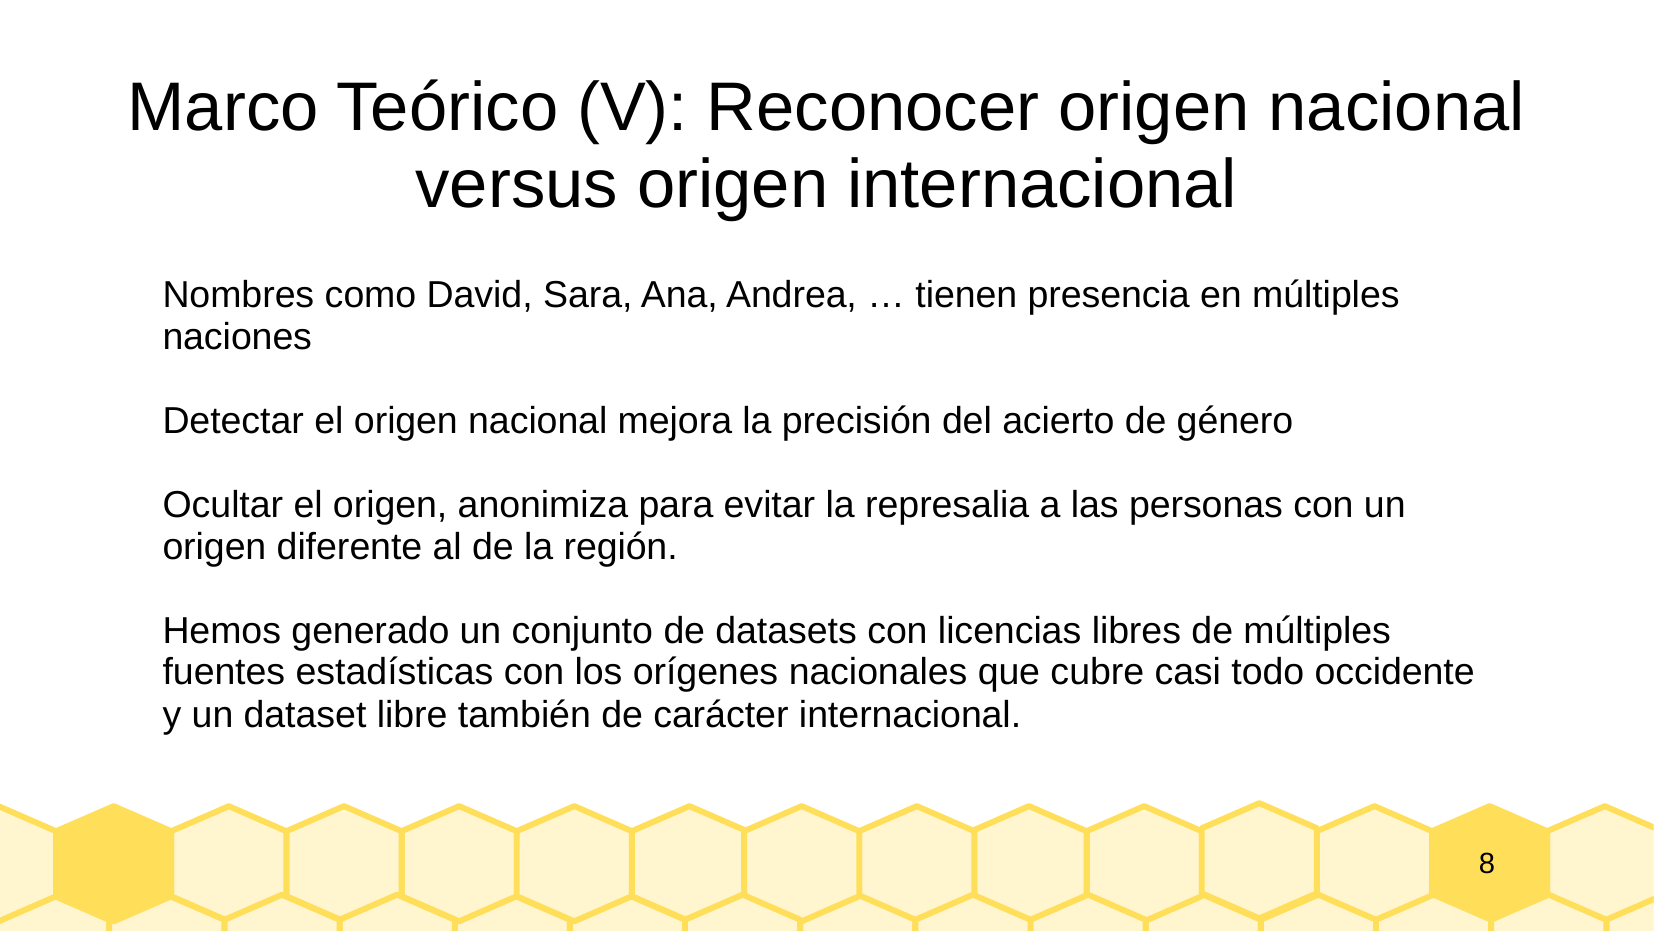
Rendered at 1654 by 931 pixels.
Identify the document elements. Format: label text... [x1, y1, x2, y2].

title Marco Teórico (V): Reconocer origen nacional versus origen internacional [88, 67, 1565, 222]
text_box Nombres como David, Sara, Ana, Andrea, … tienen presencia en múltiples naciones Detectar el origen nacional mejora la precisión del acierto de género Ocultar el origen, anonimiza para evitar la represalia a las personas con un origen diferente al de la región. Hemos generado un conjunto de datasets con licencias libres de múltiples fuentes estadísticas con los orígenes nacionales que cubre casi todo occidente y un dataset libre también de carácter internacional. [147, 265, 1506, 743]
